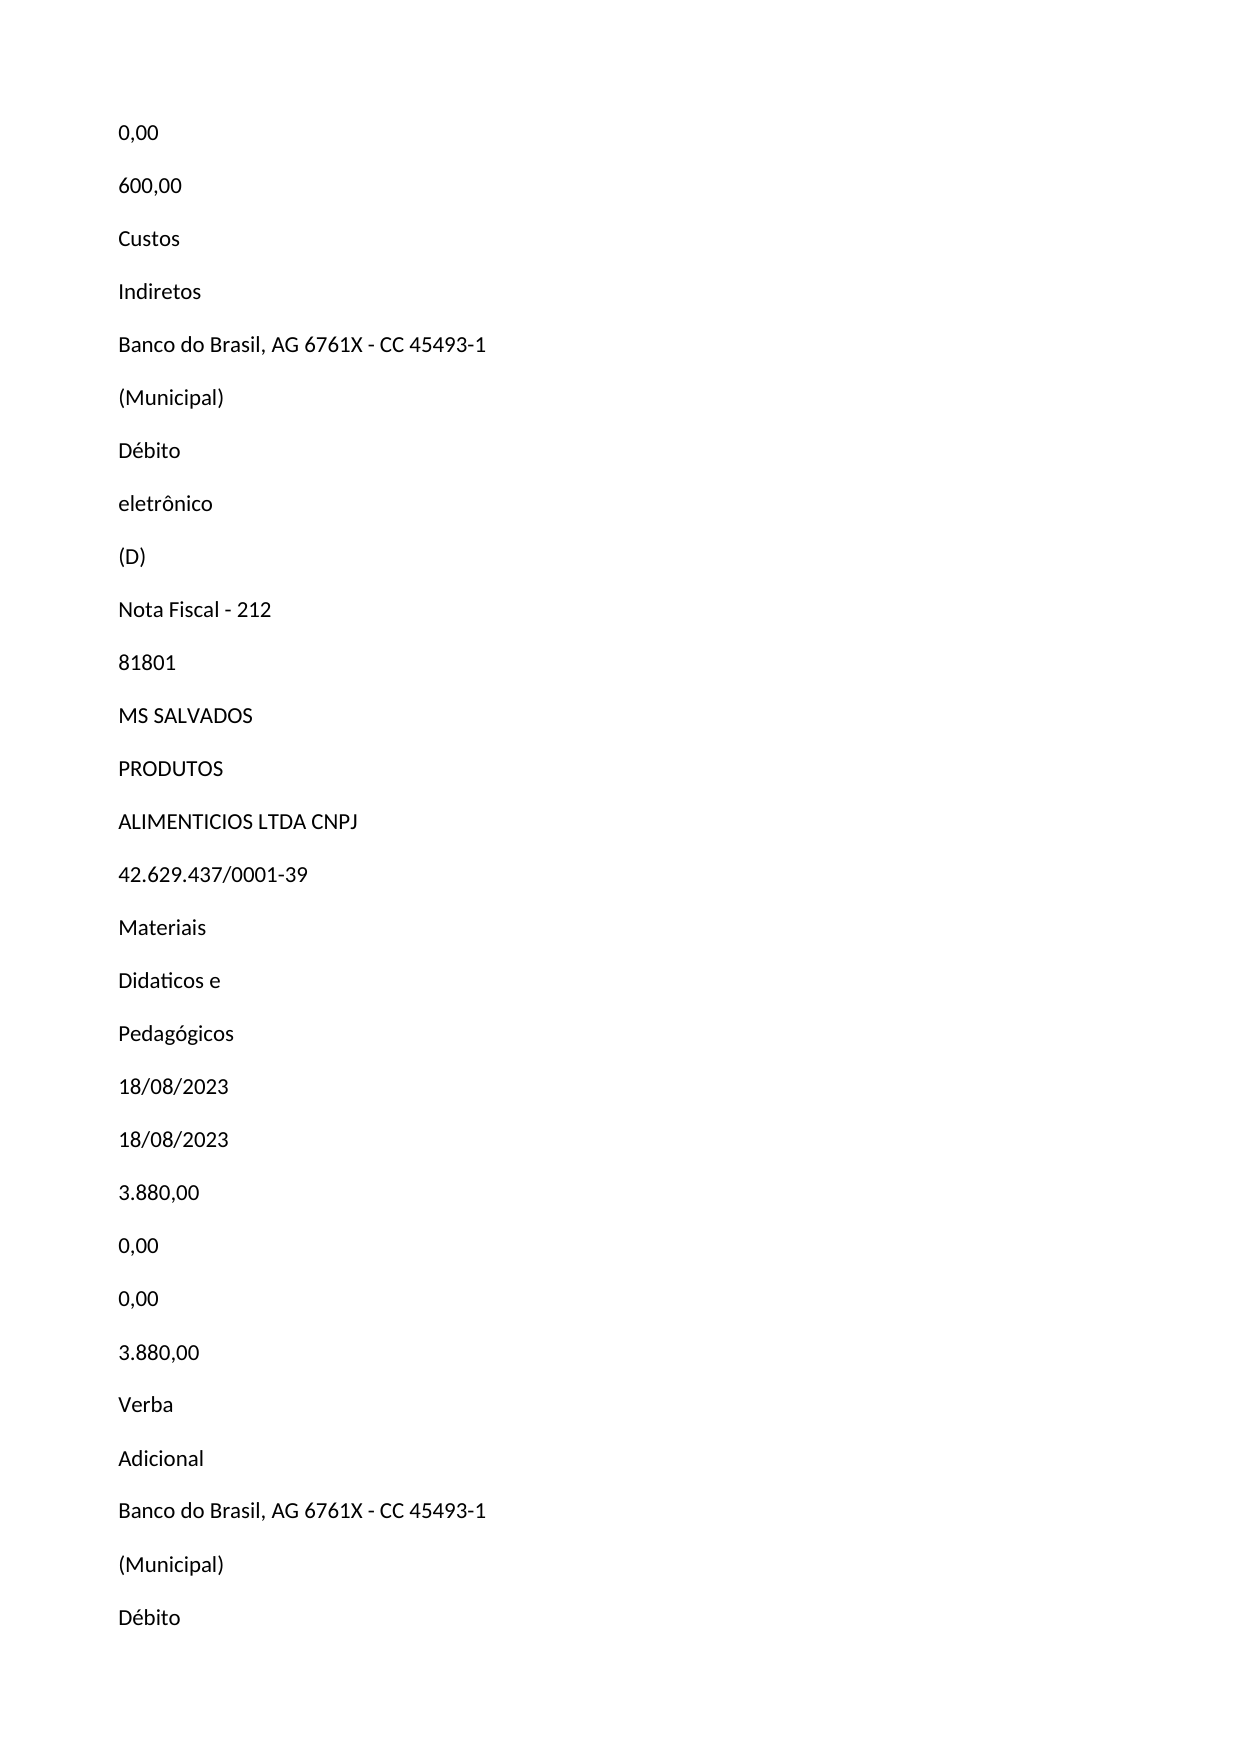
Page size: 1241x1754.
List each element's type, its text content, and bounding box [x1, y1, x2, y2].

text MS SALVADOS [118, 701, 1122, 729]
text Adicional [118, 1444, 1122, 1472]
text 3.880,00 [118, 1338, 1122, 1366]
text eletrônico [118, 489, 1122, 517]
text 18/08/2023 [118, 1072, 1122, 1101]
text Materiais [118, 913, 1122, 941]
text 0,00 [118, 118, 1122, 146]
text Débito [118, 436, 1122, 464]
text (Municipal) [118, 383, 1122, 411]
text ALIMENTICIOS LTDA CNPJ [118, 807, 1122, 835]
text 600,00 [118, 171, 1122, 199]
text 81801 [118, 648, 1122, 676]
text 0,00 [118, 1284, 1122, 1313]
text 42.629.437/0001-39 [118, 860, 1122, 888]
text Verba [118, 1391, 1122, 1419]
text Banco do Brasil, AG 6761X - CC 45493-1 [118, 330, 1122, 358]
text (D) [118, 542, 1122, 570]
text 0,00 [118, 1232, 1122, 1259]
text Indiretos [118, 277, 1122, 305]
text Custos [118, 224, 1122, 252]
text Didaticos e [118, 966, 1122, 994]
text 18/08/2023 [118, 1126, 1122, 1153]
text Pedagógicos [118, 1019, 1122, 1047]
text Banco do Brasil, AG 6761X - CC 45493-1 [118, 1497, 1122, 1525]
text PRODUTOS [118, 754, 1122, 782]
text 3.880,00 [118, 1178, 1122, 1207]
text Débito [118, 1603, 1122, 1631]
text (Municipal) [118, 1550, 1122, 1578]
text Nota Fiscal - 212 [118, 595, 1122, 623]
